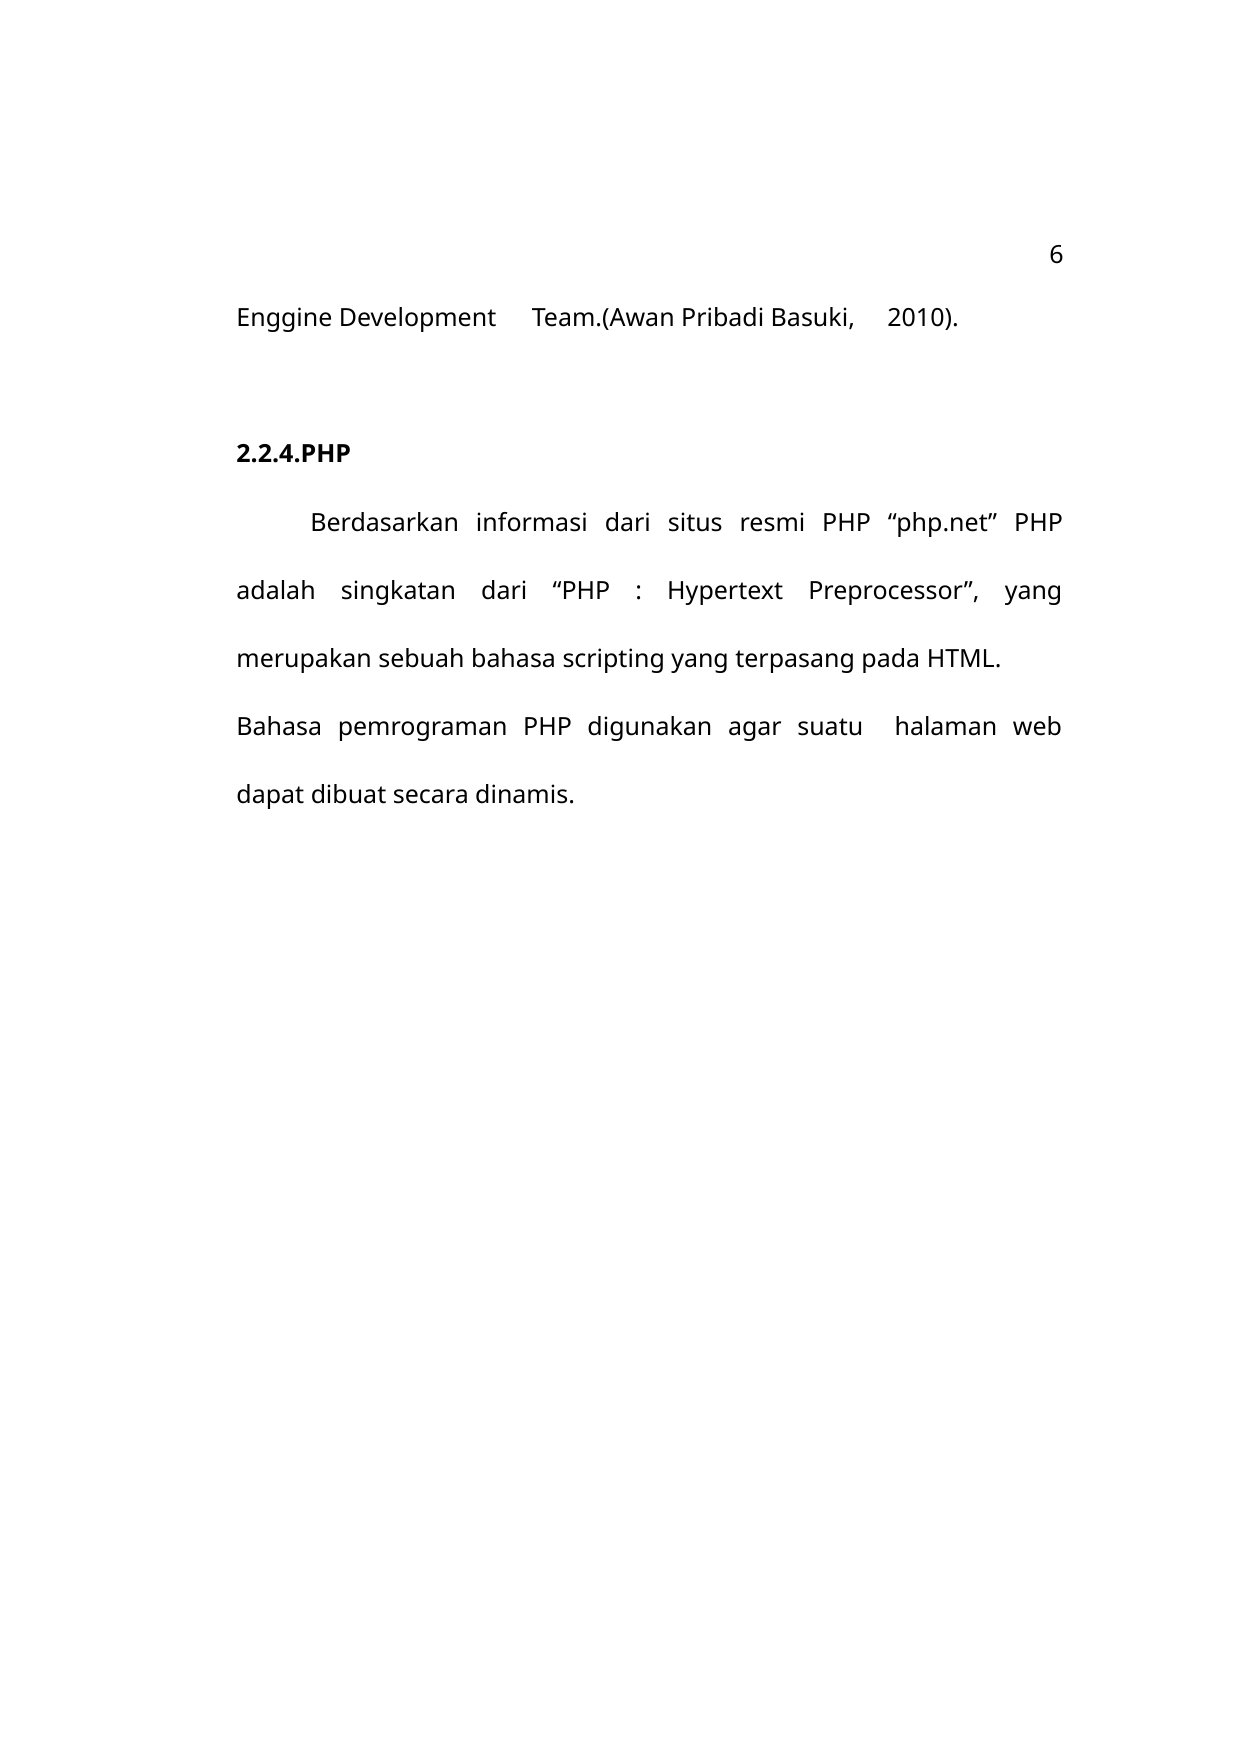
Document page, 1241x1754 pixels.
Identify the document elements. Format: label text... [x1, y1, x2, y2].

text Enggine Development Team.(Awan Pribadi Basuki, 2010). [236, 300, 1063, 334]
text 2.2.4.PHP [236, 436, 1063, 470]
text Bahasa pemrograman PHP digunakan agar suatu halaman web dapat dibuat secara dinamis. [236, 708, 1063, 811]
text Berdasarkan informasi dari situs resmi PHP “php.net” PHP adalah singkatan dari “PHP : Hypertext Preprocessor”, yang merupakan sebuah bahasa scripting yang terpasang pada HTML. [236, 504, 1063, 674]
